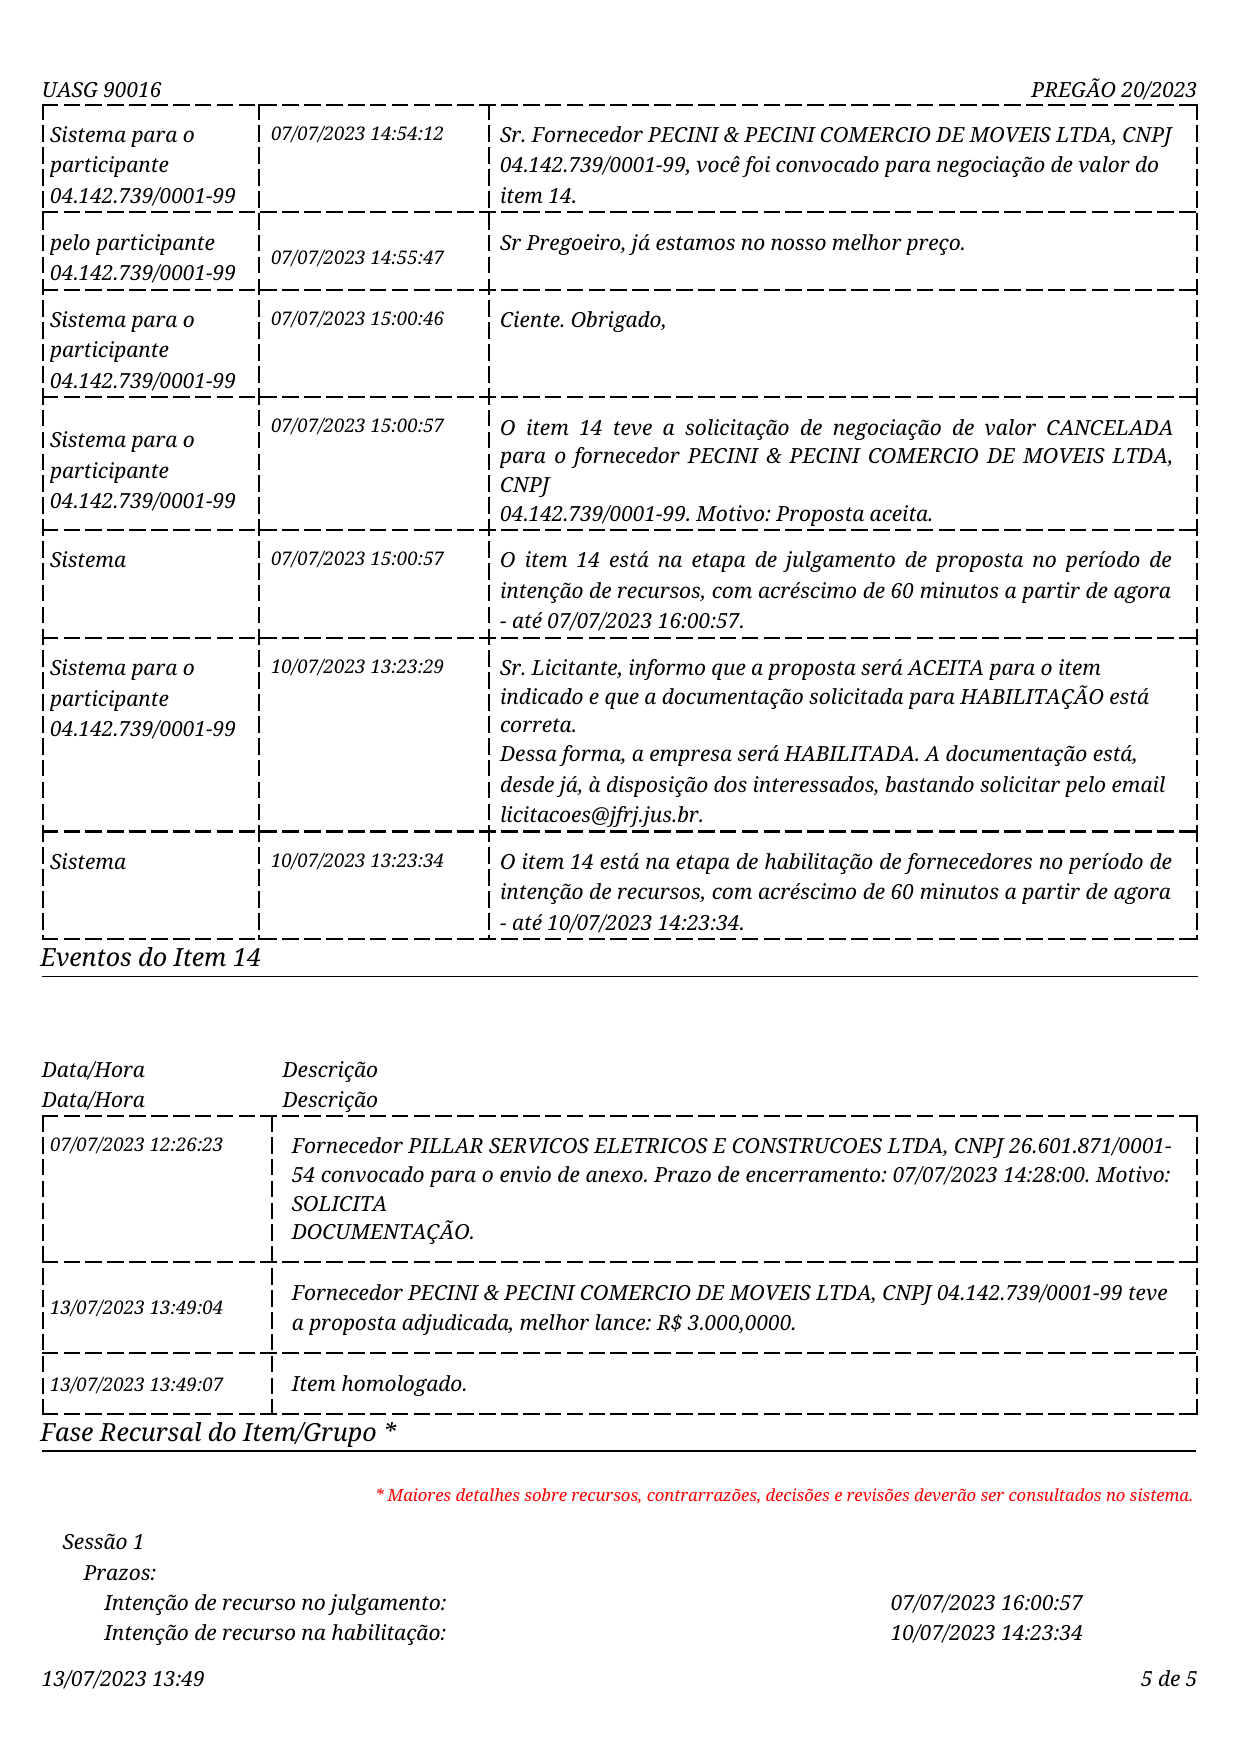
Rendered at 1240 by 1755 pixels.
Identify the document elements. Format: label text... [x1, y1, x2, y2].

table_cell 07/07/2023 14:54:12 [259, 104, 488, 211]
table_cell O item 14 está na etapa de habilitação de fornecedores no período de intenção de recursos, com acréscimo de 60 minutos a partir de agora - até 10/07/2023 14:23:34. [489, 830, 1197, 938]
table_cell Sistema para o participante 04.142.739/0001-99 [43, 637, 259, 830]
table_cell Item homologado. [272, 1352, 1197, 1412]
table_cell 07/07/2023 15:00:57 [259, 529, 488, 637]
table_cell Sistema para o participante 04.142.739/0001-99 [43, 396, 259, 529]
text Data/Hora Descrição [42, 1085, 1199, 1113]
table_header 07/07/2023 12:26:23 [43, 1115, 272, 1261]
table_cell O item 14 está na etapa de julgamento de proposta no período de intenção de recursos, com acréscimo de 60 minutos a partir de agora - até 07/07/2023 16:00:57. [489, 529, 1197, 637]
table_cell 13/07/2023 13:49:07 [43, 1352, 272, 1412]
table_cell Ciente. Obrigado, [489, 289, 1197, 396]
table_header Fornecedor PILLAR SERVICOS ELETRICOS E CONSTRUCOES LTDA, CNPJ 26.601.871/0001-54 convocado para o envio de anexo. Prazo de encerramento: 07/07/2023 14:28:00. Motivo: SOLICITA DOCUMENTAÇÃO. [272, 1115, 1197, 1261]
table_cell Intenção de recurso na habilitação: [63, 1618, 518, 1648]
table_header [518, 1528, 1085, 1588]
text Eventos do Item 14 [40, 940, 1199, 974]
table_cell Sistema [43, 830, 259, 938]
table_cell Sr Pregoeiro, já estamos no nosso melhor preço. [489, 211, 1197, 288]
table_cell Sistema para o participante 04.142.739/0001-99 [43, 104, 259, 211]
table_cell Sr. Licitante, informo que a proposta será ACEITA para o item indicado e que a documentação solicitada para HABILITAÇÃO está correta. Dessa forma, a empresa será HABILITADA. A documentação está, desde já, à disposição dos interessados, bastando solicitar pelo email licitacoes@jfrj.jus.br. [489, 637, 1197, 830]
text Fase Recursal do Item/Grupo * [40, 1414, 1199, 1449]
table_cell Fornecedor PECINI & PECINI COMERCIO DE MOVEIS LTDA, CNPJ 04.142.739/0001-99 teve a proposta adjudicada, melhor lance: R$ 3.000,0000. [272, 1261, 1197, 1352]
table_cell 07/07/2023 15:00:57 [259, 396, 488, 529]
table_cell O item 14 teve a solicitação de negociação de valor CANCELADA para o fornecedor PECINI & PECINI COMERCIO DE MOVEIS LTDA, CNPJ 04.142.739/0001-99. Motivo: Proposta aceita. [489, 396, 1197, 529]
table_cell 10/07/2023 13:23:29 [259, 637, 488, 830]
table_cell pelo participante 04.142.739/0001-99 [43, 211, 259, 288]
table_cell 07/07/2023 15:00:46 [259, 289, 488, 396]
table_cell 13/07/2023 13:49:04 [43, 1261, 272, 1352]
table_header Sessão 1 Prazos: [63, 1528, 518, 1588]
table_cell Sistema para o participante 04.142.739/0001-99 [43, 289, 259, 396]
table_cell 10/07/2023 14:23:34 [518, 1618, 1085, 1648]
table_cell 07/07/2023 16:00:57 [518, 1588, 1085, 1618]
text Data/Hora Descrição [42, 1055, 1199, 1084]
table_cell Intenção de recurso no julgamento: [63, 1588, 518, 1618]
text * Maiores detalhes sobre recursos, contrarrazões, decisões e revisões deverão ser consultados no sistema. [42, 1483, 1196, 1506]
table_cell 07/07/2023 14:55:47 [259, 211, 488, 288]
table_cell Sr. Fornecedor PECINI & PECINI COMERCIO DE MOVEIS LTDA, CNPJ 04.142.739/0001-99, você foi convocado para negociação de valor do item 14. [489, 104, 1197, 211]
table_cell Sistema [43, 529, 259, 637]
table_cell 10/07/2023 13:23:34 [259, 830, 488, 938]
